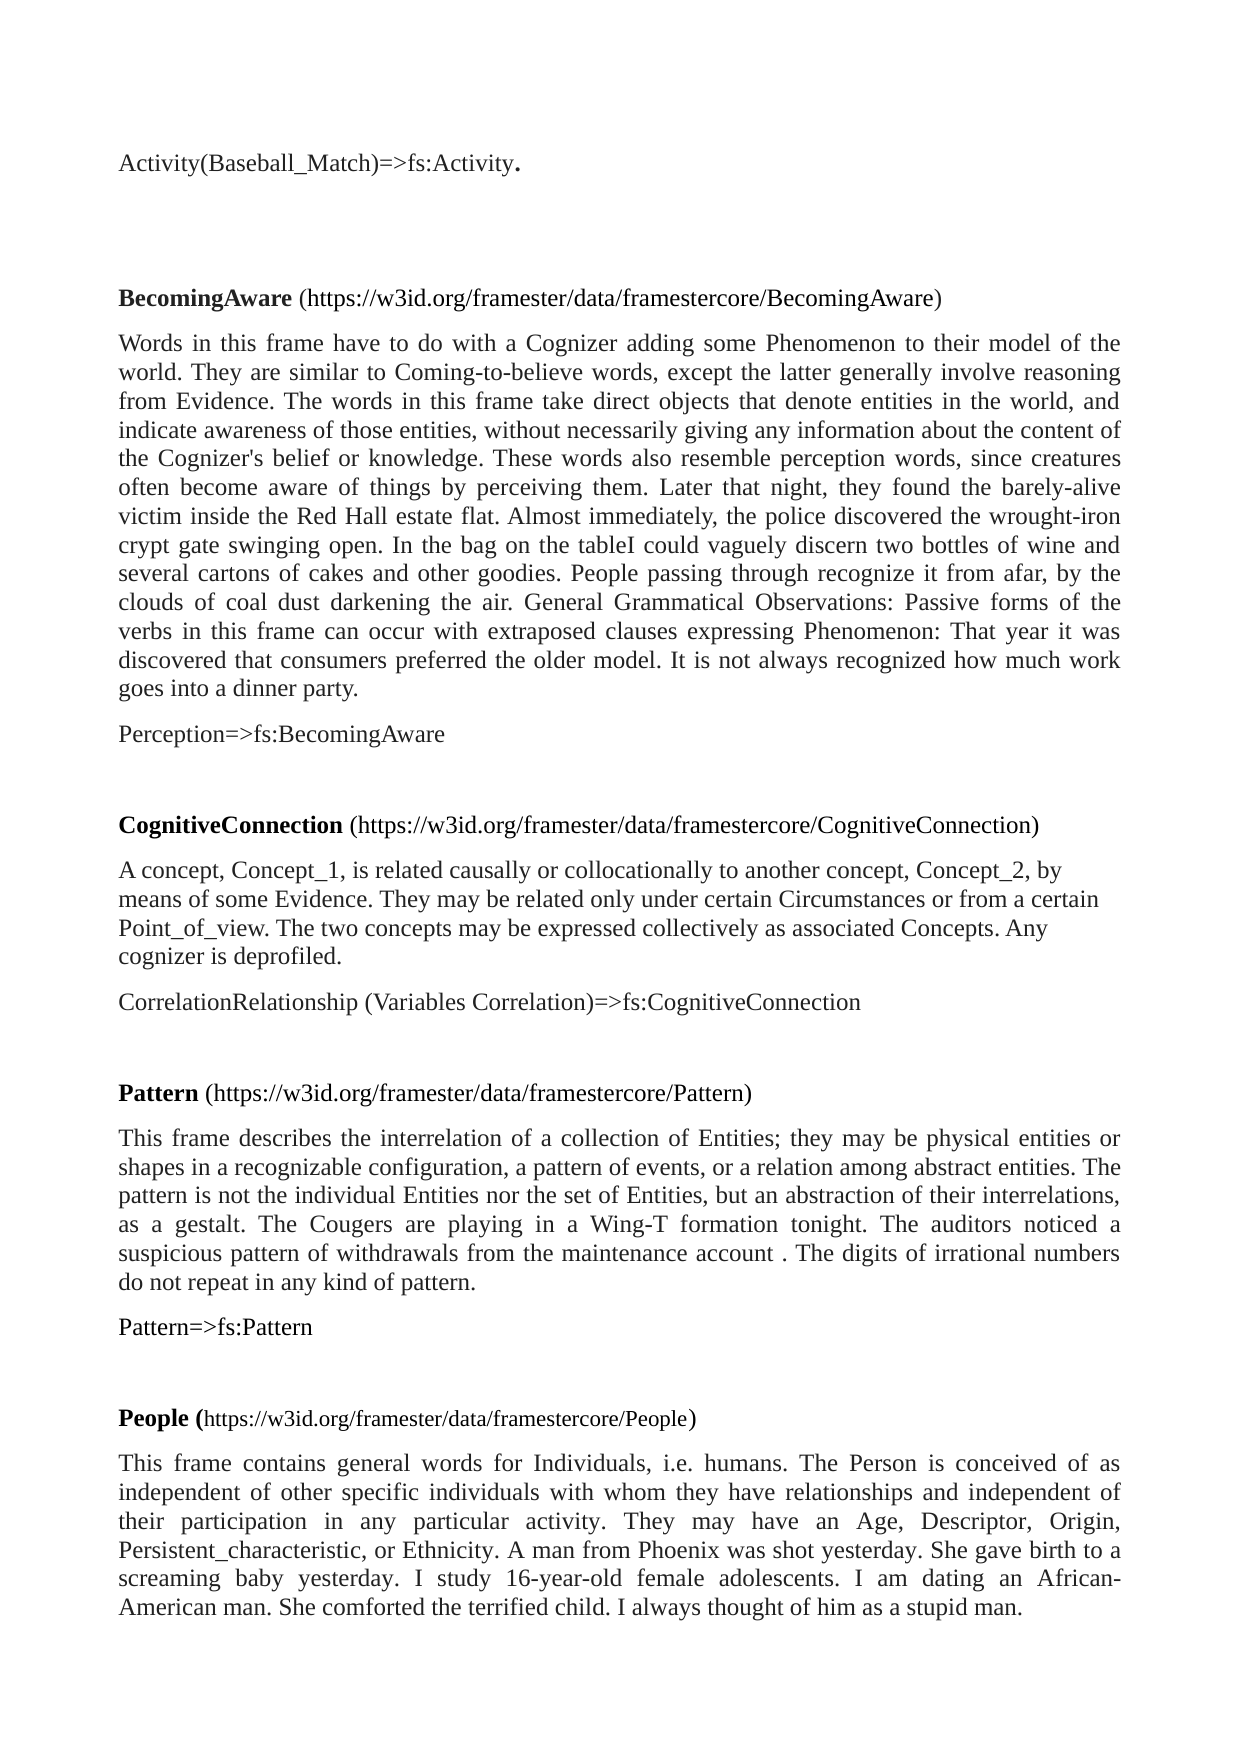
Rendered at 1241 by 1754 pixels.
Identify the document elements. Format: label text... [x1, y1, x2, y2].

text Pattern (https://w3id.org/framester/data/framestercore/Pattern) [118, 1078, 1122, 1106]
text This frame contains general words for Individuals, i.e. humans. The Person is conceived of as independent of other specific individuals with whom they have relationships and independent of their participation in any particular activity. They may have an Age, Descriptor, Origin, Persistent_characteristic, or Ethnicity. A man from Phoenix was shot yesterday. She gave birth to a screaming baby yesterday. I study 16-year-old female adolescents. I am dating an African-American man. She comforted the terrified child. I always thought of him as a stupid man. [118, 1448, 1122, 1621]
text CognitiveConnection (https://w3id.org/framester/data/framestercore/CognitiveConnection) [118, 810, 1122, 838]
text This frame describes the interrelation of a collection of Entities; they may be physical entities or shapes in a recognizable configuration, a pattern of events, or a relation among abstract entities. The pattern is not the individual Entities nor the set of Entities, but an abstraction of their interrelations, as a gestalt. The Cougers are playing in a Wing-T formation tonight. The auditors noticed a suspicious pattern of withdrawals from the maintenance account . The digits of irrational numbers do not repeat in any kind of pattern. [118, 1123, 1122, 1296]
text People (https://w3id.org/framester/data/framestercore/People) [118, 1403, 1122, 1432]
text A concept, Concept_1, is related causally or collocationally to another concept, Concept_2, by means of some Evidence. They may be related only under certain Circumstances or from a certain Point_of_view. The two concepts may be expressed collectively as associated Concepts. Any cognizer is deprofiled. [118, 855, 1122, 970]
text BecomingAware (https://w3id.org/framester/data/framestercore/BecomingAware) [118, 283, 1122, 312]
text CorrelationRelationship (Variables Correlation)=>fs:CognitiveConnection [118, 987, 1122, 1016]
text Activity(Baseball_Match)=>fs:Activity. [118, 148, 1122, 176]
text Pattern=>fs:Pattern [118, 1312, 1122, 1341]
text Words in this frame have to do with a Cognizer adding some Phenomenon to their model of the world. They are similar to Coming-to-believe words, except the latter generally involve reasoning from Evidence. The words in this frame take direct objects that denote entities in the world, and indicate awareness of those entities, without necessarily giving any information about the content of the Cognizer's belief or knowledge. These words also resemble perception words, since creatures often become aware of things by perceiving them. Later that night, they found the barely-alive victim inside the Red Hall estate flat. Almost immediately, the police discovered the wrought-iron crypt gate swinging open. In the bag on the tableI could vaguely discern two bottles of wine and several cartons of cakes and other goodies. People passing through recognize it from afar, by the clouds of coal dust darkening the air. General Grammatical Observations: Passive forms of the verbs in this frame can occur with extraposed clauses expressing Phenomenon: That year it was discovered that consumers preferred the older model. It is not always recognized how much work goes into a dinner party. [118, 328, 1122, 702]
text Perception=>fs:BecomingAware [118, 719, 1122, 748]
